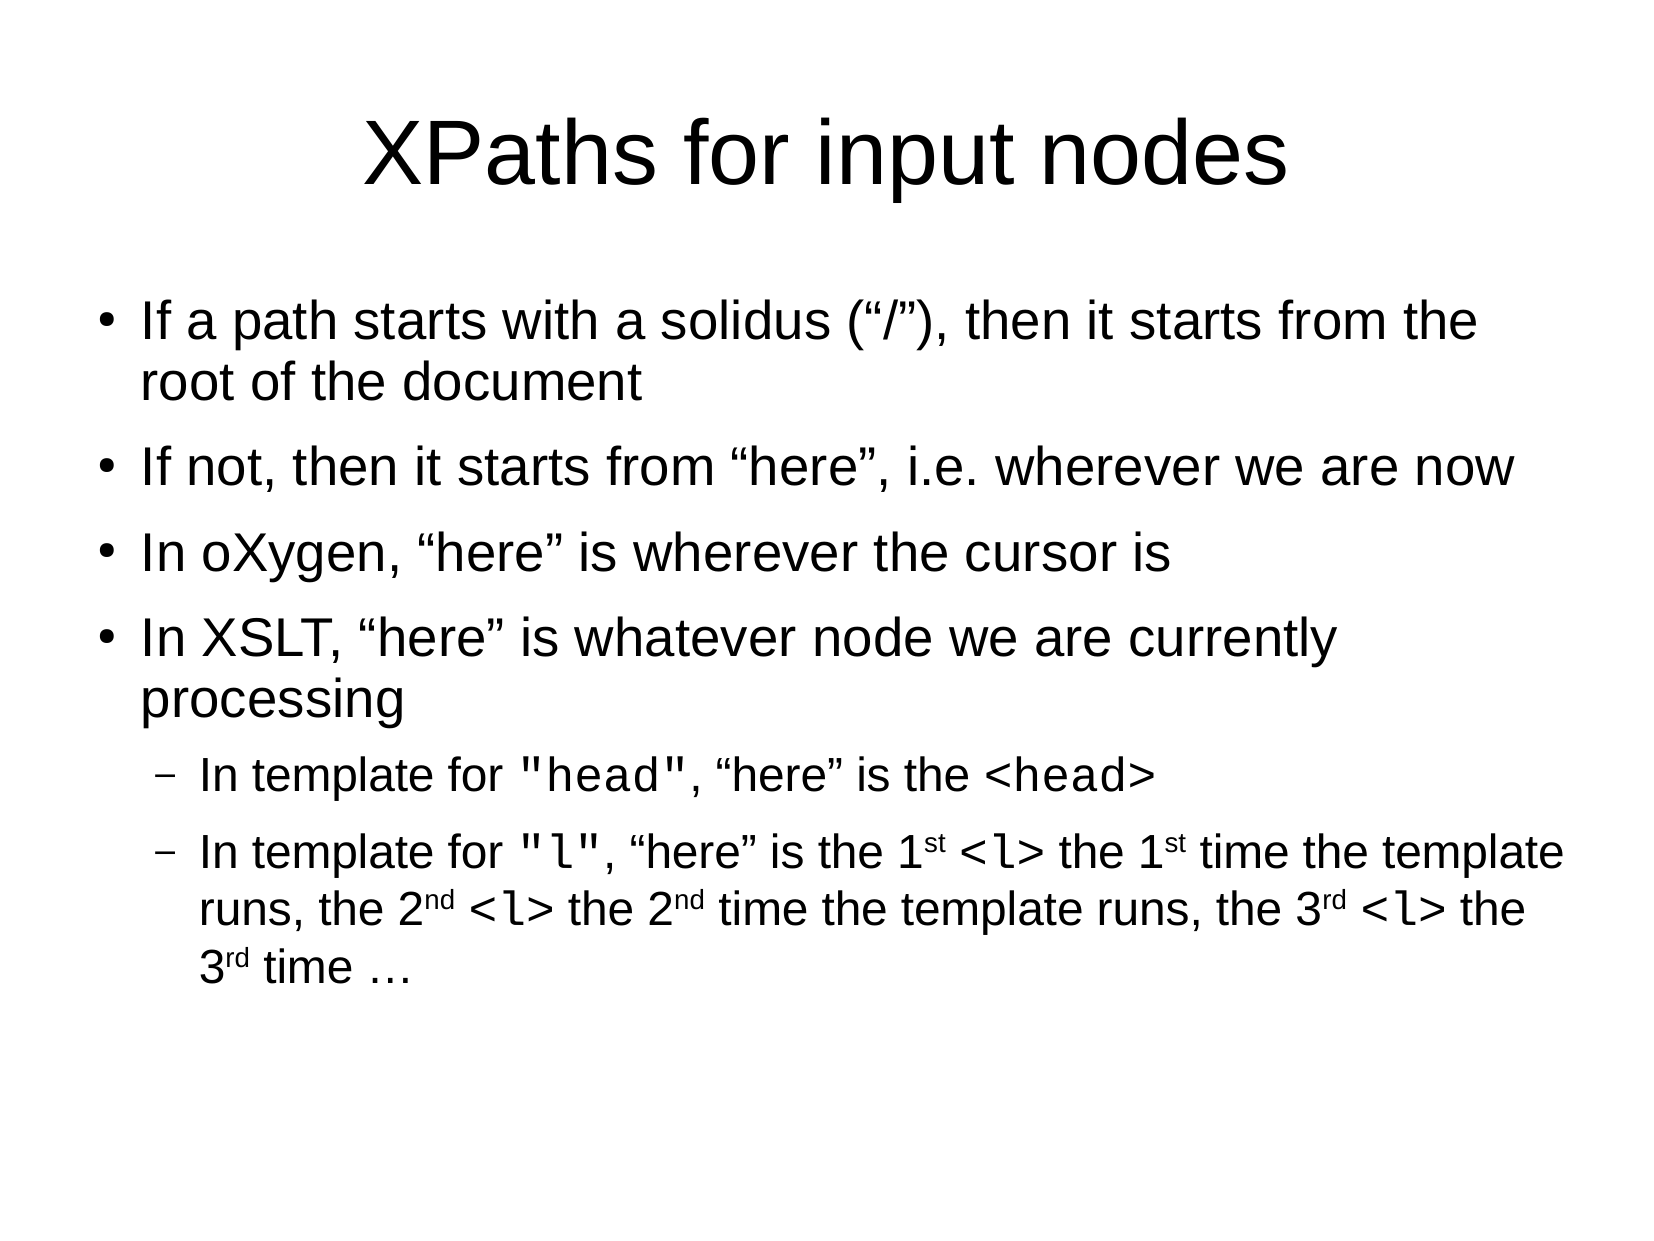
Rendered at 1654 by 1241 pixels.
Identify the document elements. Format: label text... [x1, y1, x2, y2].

title XPaths for input nodes [82, 49, 1571, 257]
list If a path starts with a solidus (“/”), then it starts from the root of the document If not, then it starts from “here”, i.e. wherever we are now In oXygen, “here” is wherever the cursor is In XSLT, “here” is whatever node we are currently processing In template for "head", “here” is the <head> In template for "l", “here” is the 1st <l> the 1st time the template runs, the 2nd <l> the 2nd time the template runs, the 3rd <l> the 3rd time … [82, 290, 1571, 1010]
